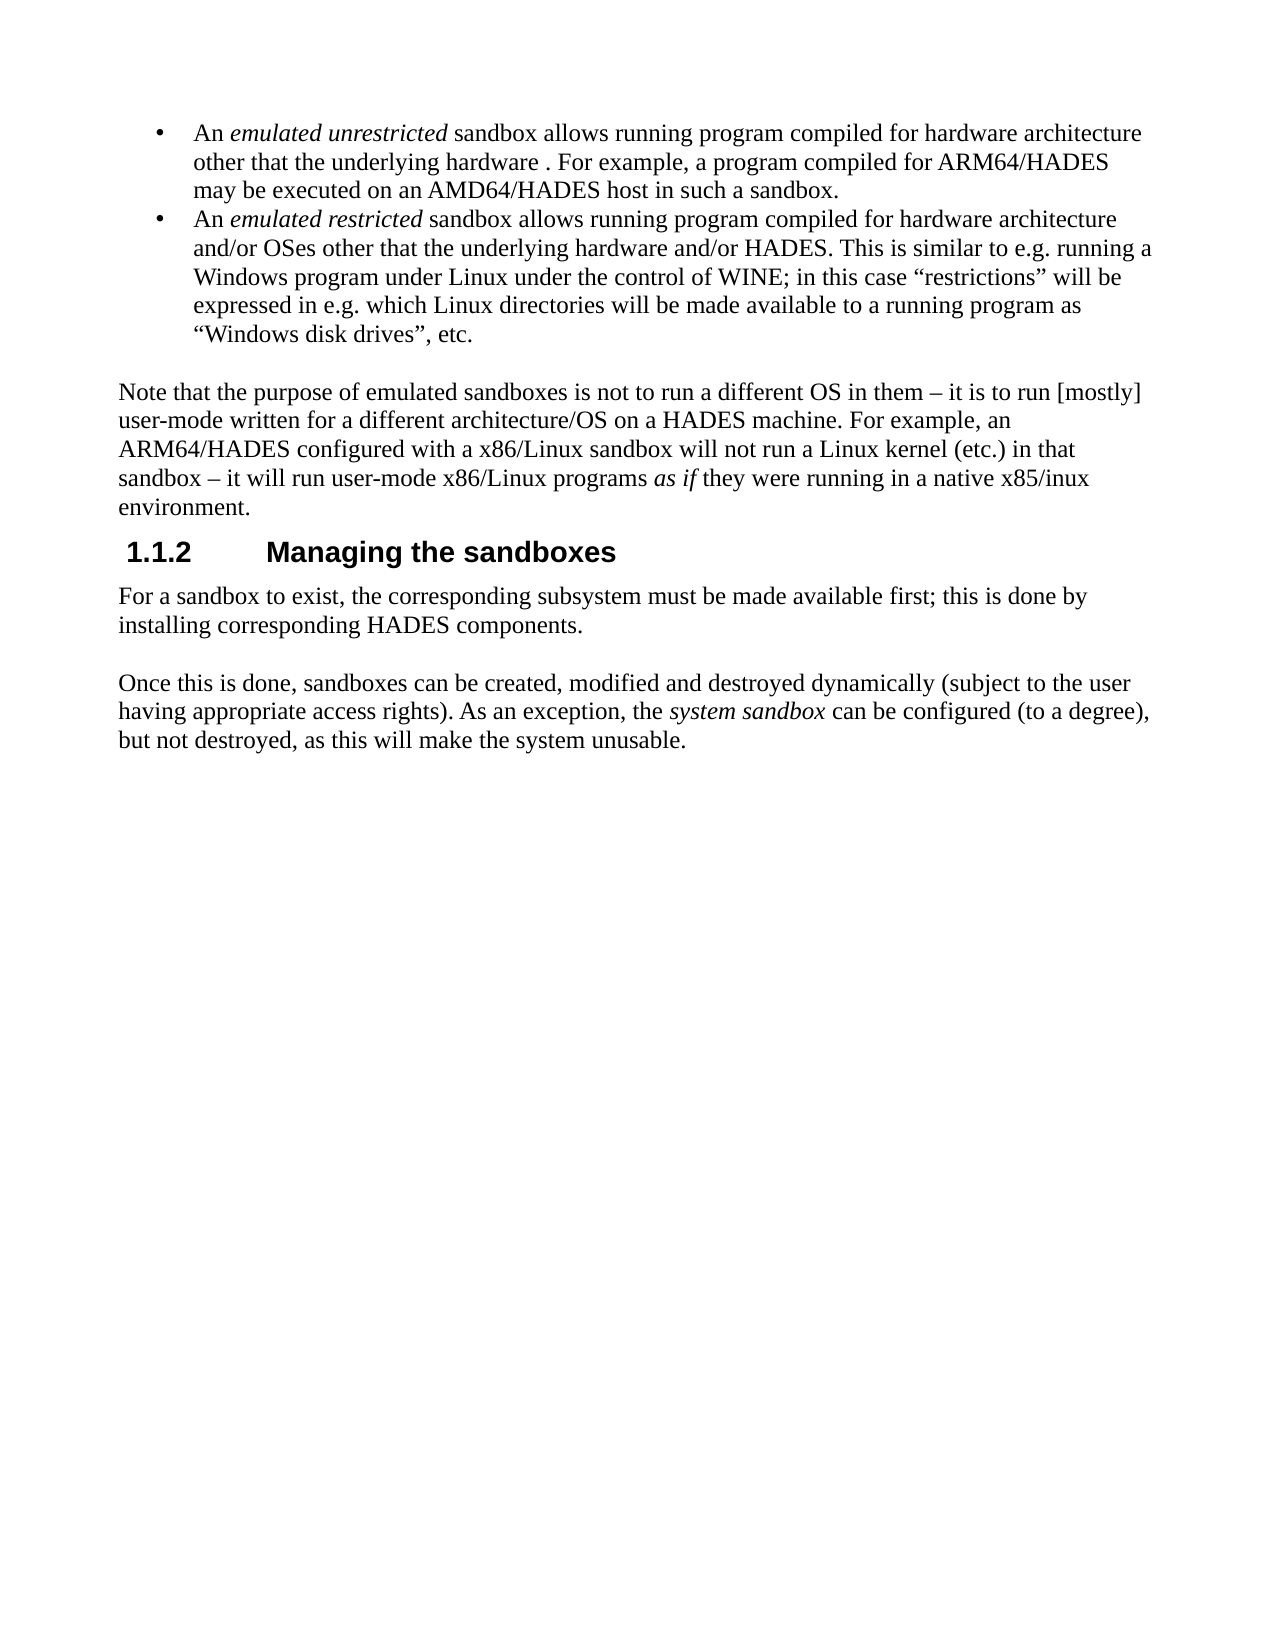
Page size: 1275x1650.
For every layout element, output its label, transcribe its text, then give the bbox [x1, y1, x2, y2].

list An emulated unrestricted sandbox allows running program compiled for hardware architecture other that the underlying hardware . For example, a program compiled for ARM64/HADES may be executed on an AMD64/HADES host in such a sandbox. [156, 118, 1157, 204]
text For a sandbox to exist, the corresponding subsystem must be made available first; this is done by installing corresponding HADES components. [118, 581, 1157, 639]
text Note that the purpose of emulated sandboxes is not to run a different OS in them – it is to run [mostly] user-mode written for a different architecture/OS on a HADES machine. For example, an ARM64/HADES configured with a x86/Linux sandbox will not run a Linux kernel (etc.) in that sandbox – it will run user-mode x86/Linux programs as if they were running in a native x85/inux environment. [118, 377, 1157, 521]
list An emulated restricted sandbox allows running program compiled for hardware architecture and/or OSes other that the underlying hardware and/or HADES. This is similar to e.g. running a Windows program under Linux under the control of WINE; in this case “restrictions” will be expressed in e.g. which Linux directories will be made available to a running program as “Windows disk drives”, etc. [156, 204, 1157, 348]
text Once this is done, sandboxes can be created, modified and destroyed dynamically (subject to the user having appropriate access rights). As an exception, the system sandbox can be configured (to a degree), but not destroyed, as this will make the system unusable. [118, 668, 1157, 754]
subtitle Managing the sandboxes [118, 535, 1157, 569]
